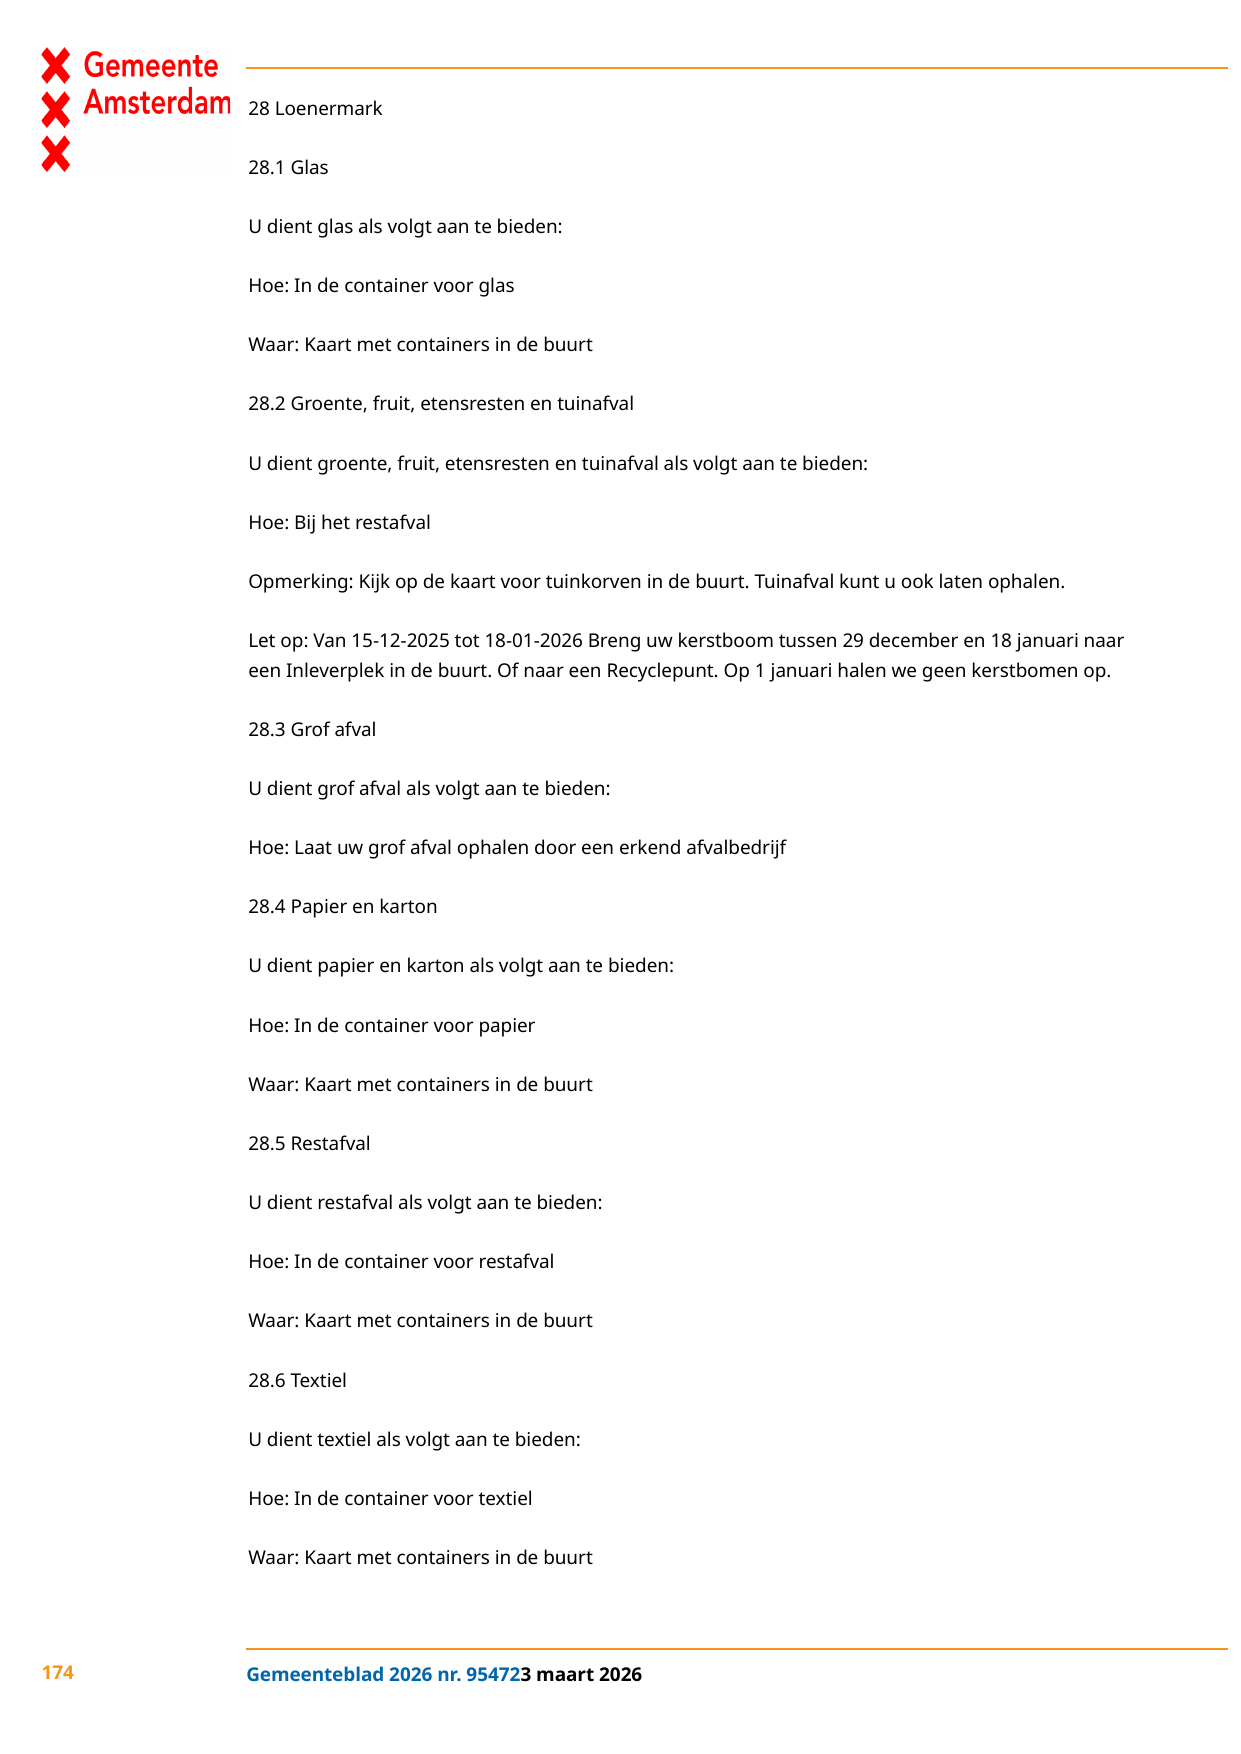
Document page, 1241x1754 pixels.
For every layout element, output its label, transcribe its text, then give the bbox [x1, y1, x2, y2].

text Waar: Kaart met containers in de buurt [248, 1308, 1152, 1333]
text Hoe: In de container voor restafval [248, 1248, 1152, 1274]
text Hoe: In de container voor glas [248, 272, 1152, 298]
text 28.3 Grof afval [248, 716, 1152, 742]
text 28.6 Textiel [248, 1367, 1152, 1393]
text 28.4 Papier en karton [248, 893, 1152, 919]
text U dient papier en karton als volgt aan te bieden: [248, 953, 1152, 978]
text U dient groente, fruit, etensresten en tuinafval als volgt aan te bieden: [248, 450, 1152, 476]
text Hoe: In de container voor papier [248, 1012, 1152, 1038]
text 28 Loenermark [248, 95, 1152, 121]
text Waar: Kaart met containers in de buurt [248, 1544, 1152, 1570]
text U dient glas als volgt aan te bieden: [248, 213, 1152, 239]
text Opmerking: Kijk op de kaart voor tuinkorven in de buurt. Tuinafval kunt u ook laten ophalen. [248, 568, 1152, 594]
text 28.1 Glas [248, 154, 1152, 180]
text U dient grof afval als volgt aan te bieden: [248, 775, 1152, 801]
text Hoe: In de container voor textiel [248, 1485, 1152, 1511]
text Waar: Kaart met containers in de buurt [248, 1071, 1152, 1097]
text U dient textiel als volgt aan te bieden: [248, 1426, 1152, 1452]
text 28.2 Groente, fruit, etensresten en tuinafval [248, 391, 1152, 416]
text Hoe: Bij het restafval [248, 509, 1152, 535]
text Waar: Kaart met containers in de buurt [248, 331, 1152, 357]
text Hoe: Laat uw grof afval ophalen door een erkend afvalbedrijf [248, 834, 1152, 860]
text 28.5 Restafval [248, 1130, 1152, 1156]
text U dient restafval als volgt aan te bieden: [248, 1189, 1152, 1215]
text Let op: Van 15-12-2025 tot 18-01-2026 Breng uw kerstboom tussen 29 december en 18 januari naar een Inleverplek in de buurt. Of naar een Recyclepunt. Op 1 januari halen we geen kerstbomen op. [248, 627, 1152, 683]
picture [41, 47, 231, 172]
